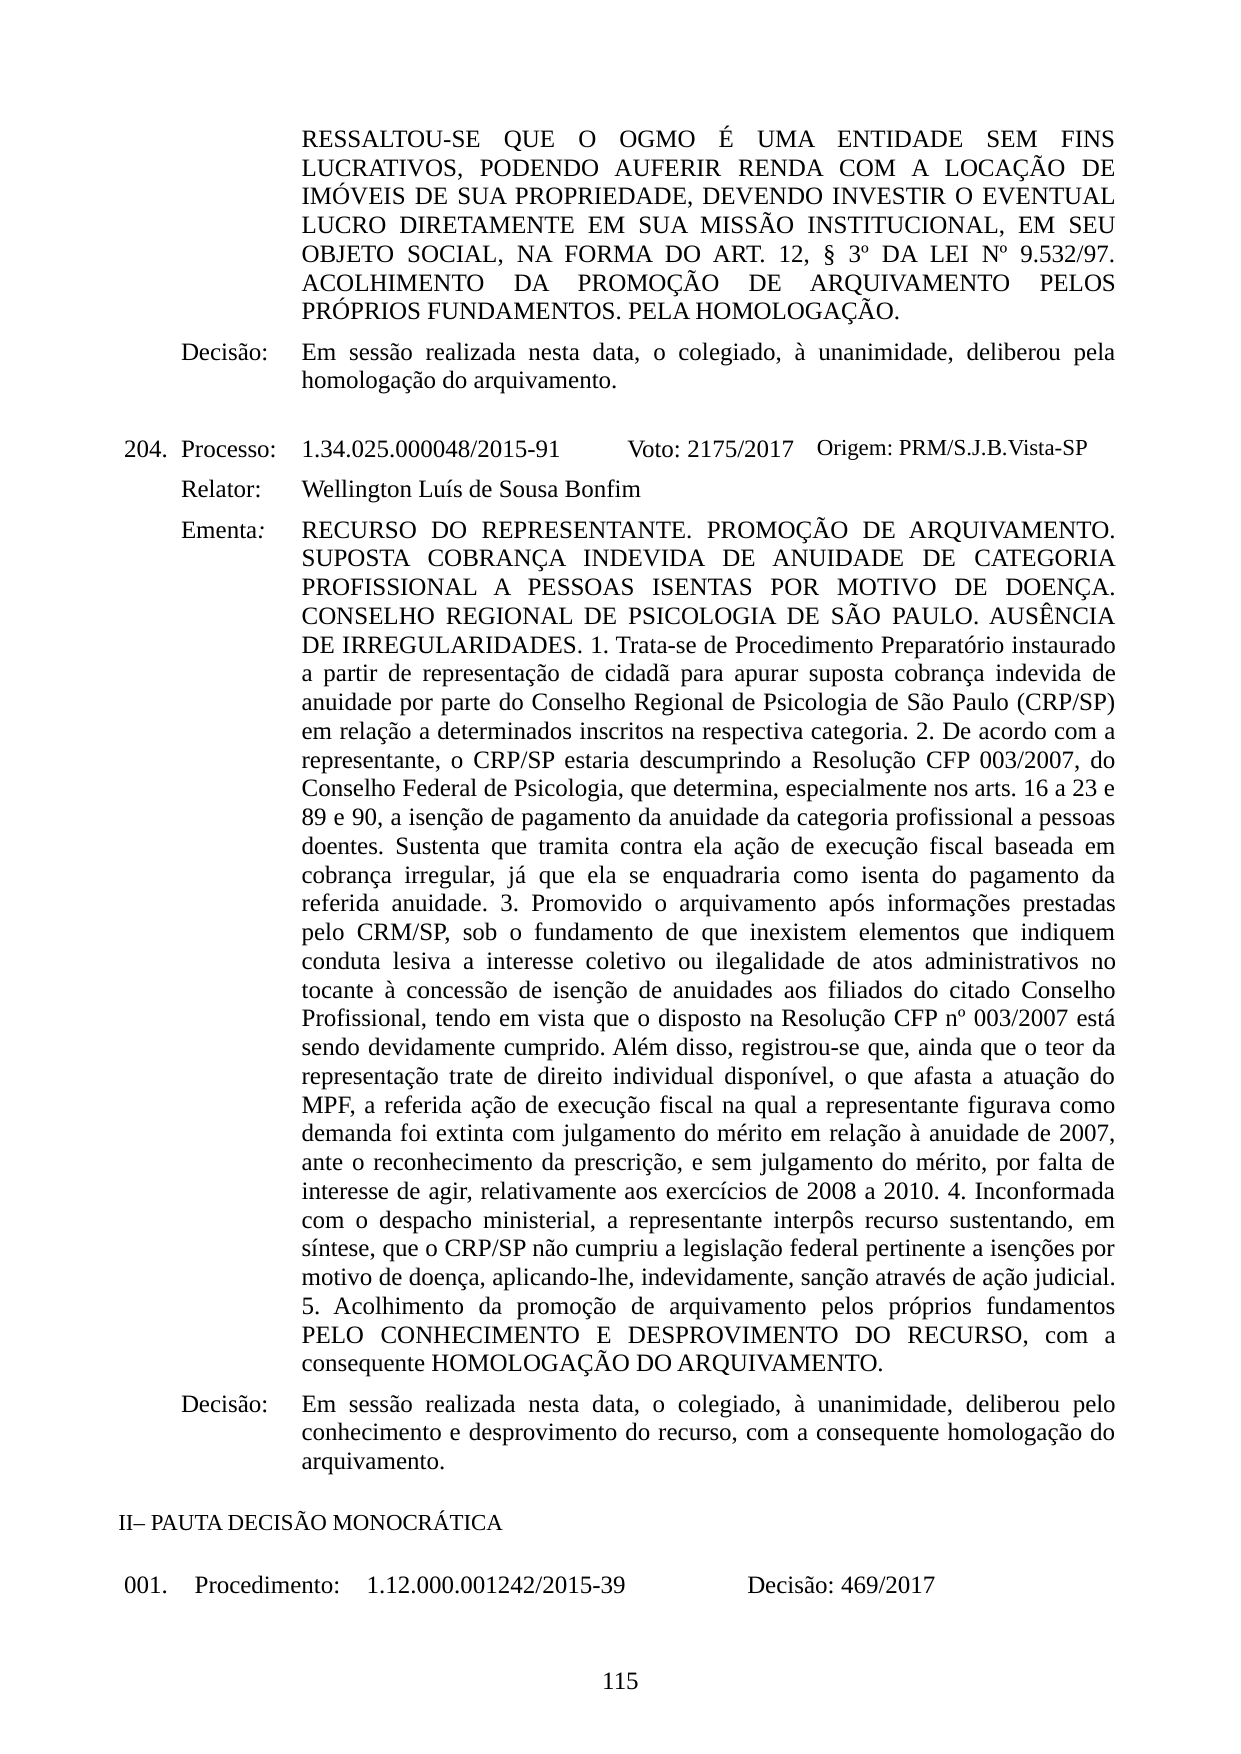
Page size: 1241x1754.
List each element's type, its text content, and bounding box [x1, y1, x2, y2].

text II– PAUTA DECISÃO MONOCRÁTICA [118, 1509, 1122, 1536]
table_header 001. [118, 1565, 189, 1605]
table_cell Wellington Luís de Sousa Bonfim [296, 469, 1122, 509]
table_header 1.12.000.001242/2015-39 [361, 1565, 741, 1605]
table_cell RESSALTOU-SE QUE O OGMO É UMA ENTIDADE SEM FINS LUCRATIVOS, PODENDO AUFERIR RENDA COM A LOCAÇÃO DE IMÓVEIS DE SUA PROPRIEDADE, DEVENDO INVESTIR O EVENTUAL LUCRO DIRETAMENTE EM SUA MISSÃO INSTITUCIONAL, EM SEU OBJETO SOCIAL, NA FORMA DO ART. 12, § 3º DA LEI Nº 9.532/97. ACOLHIMENTO DA PROMOÇÃO DE ARQUIVAMENTO PELOS PRÓPRIOS FUNDAMENTOS. PELA HOMOLOGAÇÃO. [296, 118, 1122, 331]
table_cell Decisão: [175, 1383, 296, 1481]
table_cell Em sessão realizada nesta data, o colegiado, à unanimidade, deliberou pela homologação do arquivamento. [296, 331, 1122, 400]
table_header Decisão: 469/2017 [741, 1565, 1122, 1605]
table_header 1.34.025.000048/2015-91 [296, 429, 621, 469]
table_cell Relator: [175, 469, 296, 509]
table_header Voto: 2175/2017 [621, 429, 811, 469]
table_cell [118, 469, 175, 509]
table_cell [175, 118, 296, 331]
table_cell Em sessão realizada nesta data, o colegiado, à unanimidade, deliberou pelo conhecimento e desprovimento do recurso, com a consequente homologação do arquivamento. [296, 1383, 1122, 1481]
table_cell RECURSO DO REPRESENTANTE. PROMOÇÃO DE ARQUIVAMENTO. SUPOSTA COBRANÇA INDEVIDA DE ANUIDADE DE CATEGORIA PROFISSIONAL A PESSOAS ISENTAS POR MOTIVO DE DOENÇA. CONSELHO REGIONAL DE PSICOLOGIA DE SÃO PAULO. AUSÊNCIA DE IRREGULARIDADES. 1. Trata-se de Procedimento Preparatório instaurado a partir de representação de cidadã para apurar suposta cobrança indevida de anuidade por parte do Conselho Regional de Psicologia de São Paulo (CRP/SP) em relação a determinados inscritos na respectiva categoria. 2. De acordo com a representante, o CRP/SP estaria descumprindo a Resolução CFP 003/2007, do Conselho Federal de Psicologia, que determina, especialmente nos arts. 16 a 23 e 89 e 90, a isenção de pagamento da anuidade da categoria profissional a pessoas doentes. Sustenta que tramita contra ela ação de execução fiscal baseada em cobrança irregular, já que ela se enquadraria como isenta do pagamento da referida anuidade. 3. Promovido o arquivamento após informações prestadas pelo CRM/SP, sob o fundamento de que inexistem elementos que indiquem conduta lesiva a interesse coletivo ou ilegalidade de atos administrativos no tocante à concessão de isenção de anuidades aos filiados do citado Conselho Profissional, tendo em vista que o disposto na Resolução CFP nº 003/2007 está sendo devidamente cumprido. Além disso, registrou-se que, ainda que o teor da representação trate de direito individual disponível, o que afasta a atuação do MPF, a referida ação de execução fiscal na qual a representante figurava como demanda foi extinta com julgamento do mérito em relação à anuidade de 2007, ante o reconhecimento da prescrição, e sem julgamento do mérito, por falta de interesse de agir, relativamente aos exercícios de 2008 a 2010. 4. Inconformada com o despacho ministerial, a representante interpôs recurso sustentando, em síntese, que o CRP/SP não cumpriu a legislação federal pertinente a isenções por motivo de doença, aplicando-lhe, indevidamente, sanção através de ação judicial. 5. Acolhimento da promoção de arquivamento pelos próprios fundamentos PELO CONHECIMENTO E DESPROVIMENTO DO RECURSO, com a consequente HOMOLOGAÇÃO DO ARQUIVAMENTO. [296, 509, 1122, 1383]
table_cell Ementa: [175, 509, 296, 1383]
table_header 204. [118, 429, 175, 469]
table_header Processo: [175, 429, 296, 469]
table_cell Decisão: [175, 331, 296, 400]
table_cell [118, 509, 175, 1383]
table_cell [118, 118, 175, 331]
table_header Origem: PRM/S.J.B.Vista-SP [811, 429, 1122, 469]
table_cell [118, 1383, 175, 1481]
table_cell [118, 331, 175, 400]
table_header Procedimento: [189, 1565, 361, 1605]
